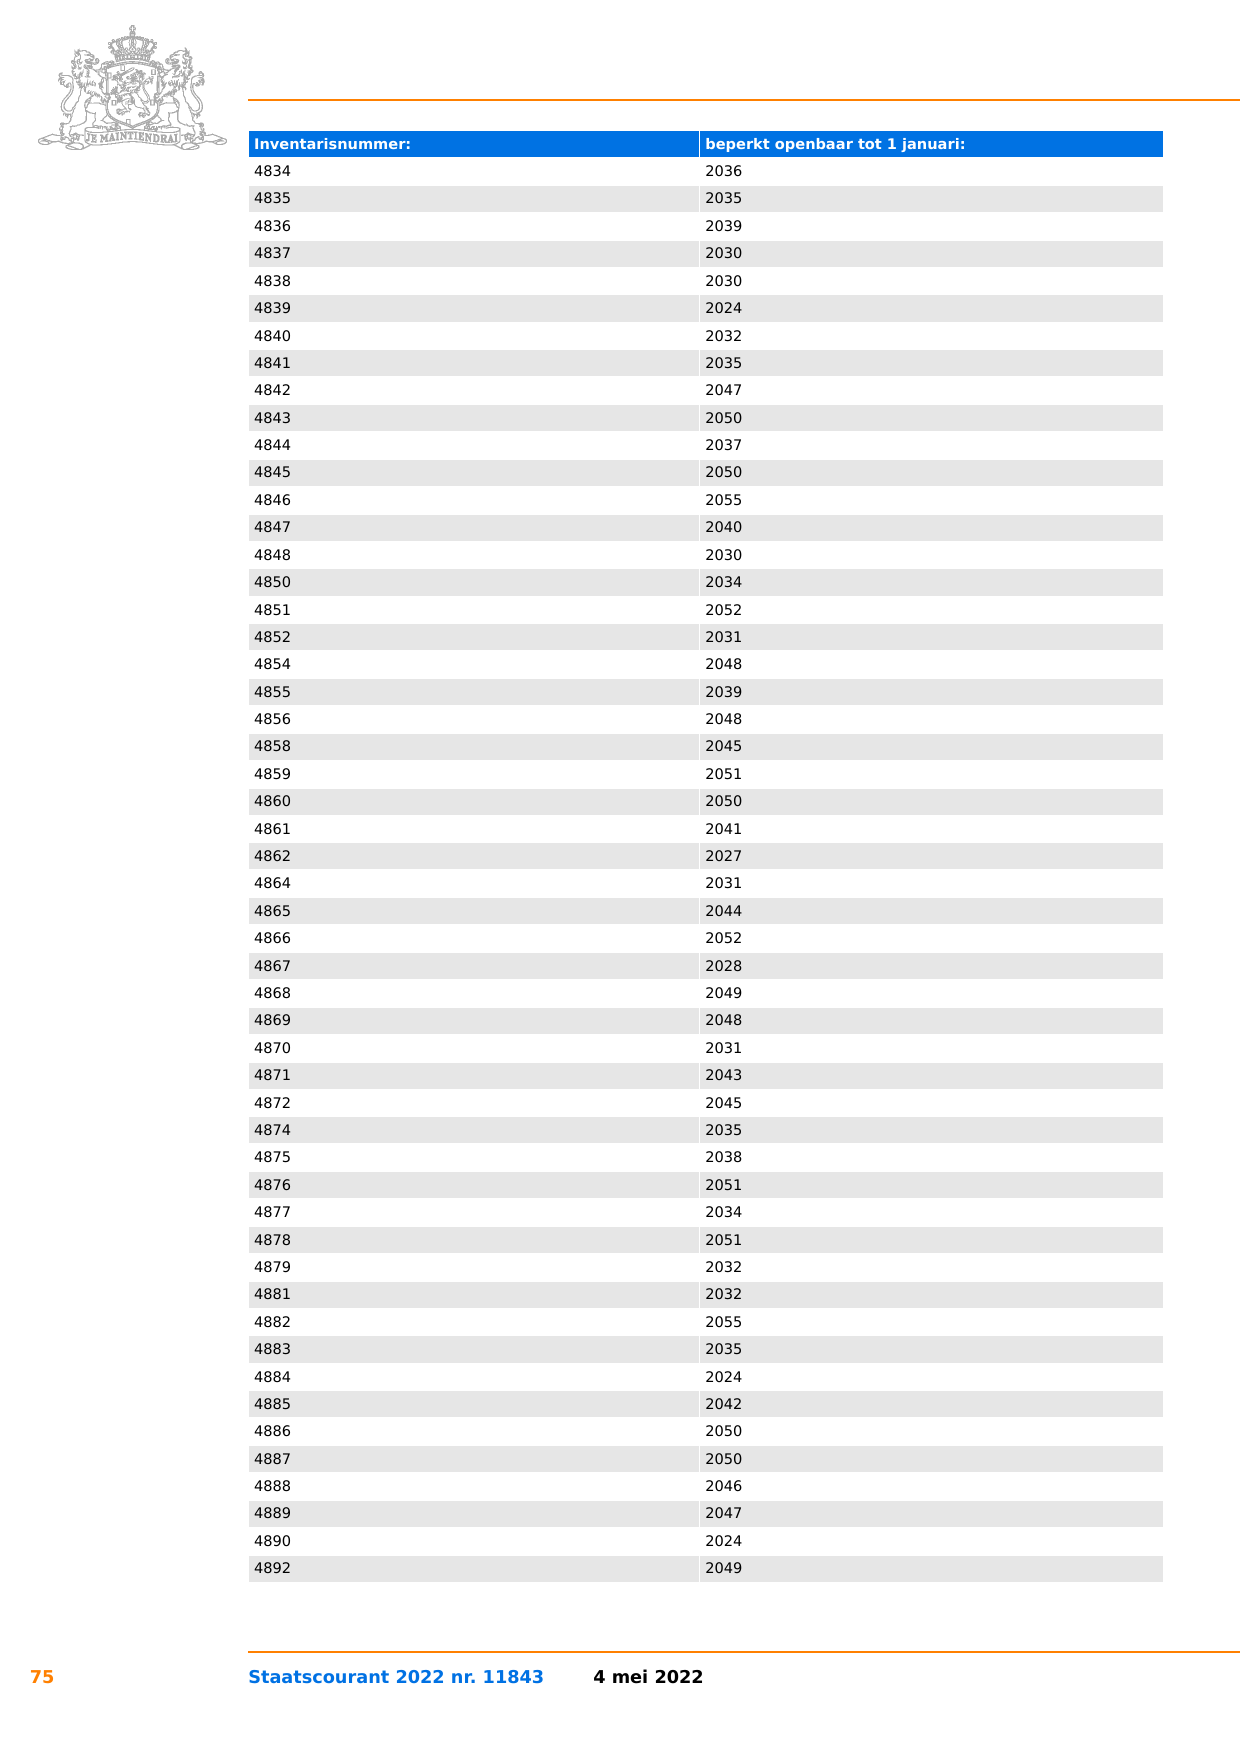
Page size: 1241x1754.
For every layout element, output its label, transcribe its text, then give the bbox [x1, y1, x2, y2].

table_cell 4882 [249, 1309, 699, 1335]
table_cell 2035 [700, 186, 1163, 212]
table_cell 2044 [700, 898, 1163, 924]
table_cell 2055 [700, 1309, 1163, 1335]
table_cell 2050 [700, 1446, 1163, 1472]
table_cell 2045 [700, 734, 1163, 760]
table_cell 2030 [700, 268, 1163, 294]
table_cell 2055 [700, 487, 1163, 513]
table_cell 4870 [249, 1035, 699, 1061]
table_cell 4890 [249, 1528, 699, 1554]
table_cell 4844 [249, 432, 699, 459]
table_cell 4877 [249, 1199, 699, 1226]
table_cell 2048 [700, 1008, 1163, 1034]
table_cell 4871 [249, 1063, 699, 1089]
table_cell 4848 [249, 542, 699, 568]
table_cell 4859 [249, 761, 699, 787]
table_cell 4862 [249, 843, 699, 869]
table_cell 2049 [700, 980, 1163, 1007]
table_cell 2039 [700, 213, 1163, 239]
table_cell 2047 [700, 1501, 1163, 1527]
table_cell 2034 [700, 1199, 1163, 1226]
table_cell 4851 [249, 597, 699, 623]
table_cell 2050 [700, 460, 1163, 486]
table_cell 2032 [700, 1282, 1163, 1308]
table_cell 4868 [249, 980, 699, 1007]
table_cell 2050 [700, 789, 1163, 815]
table_cell 2051 [700, 1227, 1163, 1253]
table_cell 4889 [249, 1501, 699, 1527]
table_cell 4879 [249, 1254, 699, 1281]
table_cell 4872 [249, 1090, 699, 1116]
table_cell 4835 [249, 186, 699, 212]
table_cell 2043 [700, 1063, 1163, 1089]
table_cell 2030 [700, 241, 1163, 267]
table_cell 4886 [249, 1419, 699, 1445]
table_cell 4883 [249, 1336, 699, 1363]
table_cell 4852 [249, 624, 699, 650]
table_cell 2031 [700, 1035, 1163, 1061]
table_cell 2050 [700, 1419, 1163, 1445]
table_cell 4839 [249, 295, 699, 322]
table_cell 2028 [700, 953, 1163, 979]
table_cell 4867 [249, 953, 699, 979]
table_cell 4888 [249, 1473, 699, 1500]
table_cell 2031 [700, 624, 1163, 650]
table_cell 4842 [249, 378, 699, 404]
table_cell 2047 [700, 378, 1163, 404]
table_cell 2048 [700, 706, 1163, 733]
table_cell 2051 [700, 761, 1163, 787]
table_cell 2032 [700, 1254, 1163, 1281]
table_cell 4834 [249, 158, 699, 185]
table_cell 2032 [700, 323, 1163, 349]
table_cell 2052 [700, 925, 1163, 952]
table_cell 4881 [249, 1282, 699, 1308]
table_cell 4887 [249, 1446, 699, 1472]
table_cell 2042 [700, 1391, 1163, 1417]
table_cell 4866 [249, 925, 699, 952]
table_cell 4878 [249, 1227, 699, 1253]
table_cell 4858 [249, 734, 699, 760]
table_cell 4860 [249, 789, 699, 815]
table_cell 4884 [249, 1364, 699, 1390]
table_cell 2051 [700, 1172, 1163, 1198]
table_cell 2030 [700, 542, 1163, 568]
table_cell 4874 [249, 1117, 699, 1143]
table_cell 2050 [700, 405, 1163, 431]
table_cell 2035 [700, 1117, 1163, 1143]
table_cell 2040 [700, 515, 1163, 541]
table_cell 2031 [700, 871, 1163, 897]
table_cell 2038 [700, 1145, 1163, 1171]
table_cell 4864 [249, 871, 699, 897]
table_cell 2039 [700, 679, 1163, 705]
table_cell 4855 [249, 679, 699, 705]
table_cell 4892 [249, 1556, 699, 1582]
table_cell 2024 [700, 1364, 1163, 1390]
table_cell 4843 [249, 405, 699, 431]
table_cell 4885 [249, 1391, 699, 1417]
table_cell 2041 [700, 816, 1163, 842]
table_cell 4875 [249, 1145, 699, 1171]
table_cell 2024 [700, 1528, 1163, 1554]
table_cell 4869 [249, 1008, 699, 1034]
picture [38, 25, 227, 150]
table_cell 2024 [700, 295, 1163, 322]
table_cell 4850 [249, 569, 699, 596]
table_cell 4838 [249, 268, 699, 294]
table_cell 4861 [249, 816, 699, 842]
table_header beperkt openbaar tot 1 januari: [700, 131, 1163, 157]
table_cell 2027 [700, 843, 1163, 869]
table_cell 2036 [700, 158, 1163, 185]
table_cell 4854 [249, 651, 699, 678]
table_cell 2037 [700, 432, 1163, 459]
table_cell 2035 [700, 350, 1163, 376]
table_header Inventarisnummer: [249, 131, 699, 157]
table_cell 2048 [700, 651, 1163, 678]
table_cell 2045 [700, 1090, 1163, 1116]
table_cell 4837 [249, 241, 699, 267]
table_cell 4846 [249, 487, 699, 513]
table_cell 4847 [249, 515, 699, 541]
table_cell 2046 [700, 1473, 1163, 1500]
table_cell 2052 [700, 597, 1163, 623]
table_cell 4841 [249, 350, 699, 376]
table_cell 4856 [249, 706, 699, 733]
table_cell 4865 [249, 898, 699, 924]
table_cell 2049 [700, 1556, 1163, 1582]
table_cell 2035 [700, 1336, 1163, 1363]
table_cell 4845 [249, 460, 699, 486]
table_cell 2034 [700, 569, 1163, 596]
table_cell 4836 [249, 213, 699, 239]
table_cell 4840 [249, 323, 699, 349]
table_cell 4876 [249, 1172, 699, 1198]
